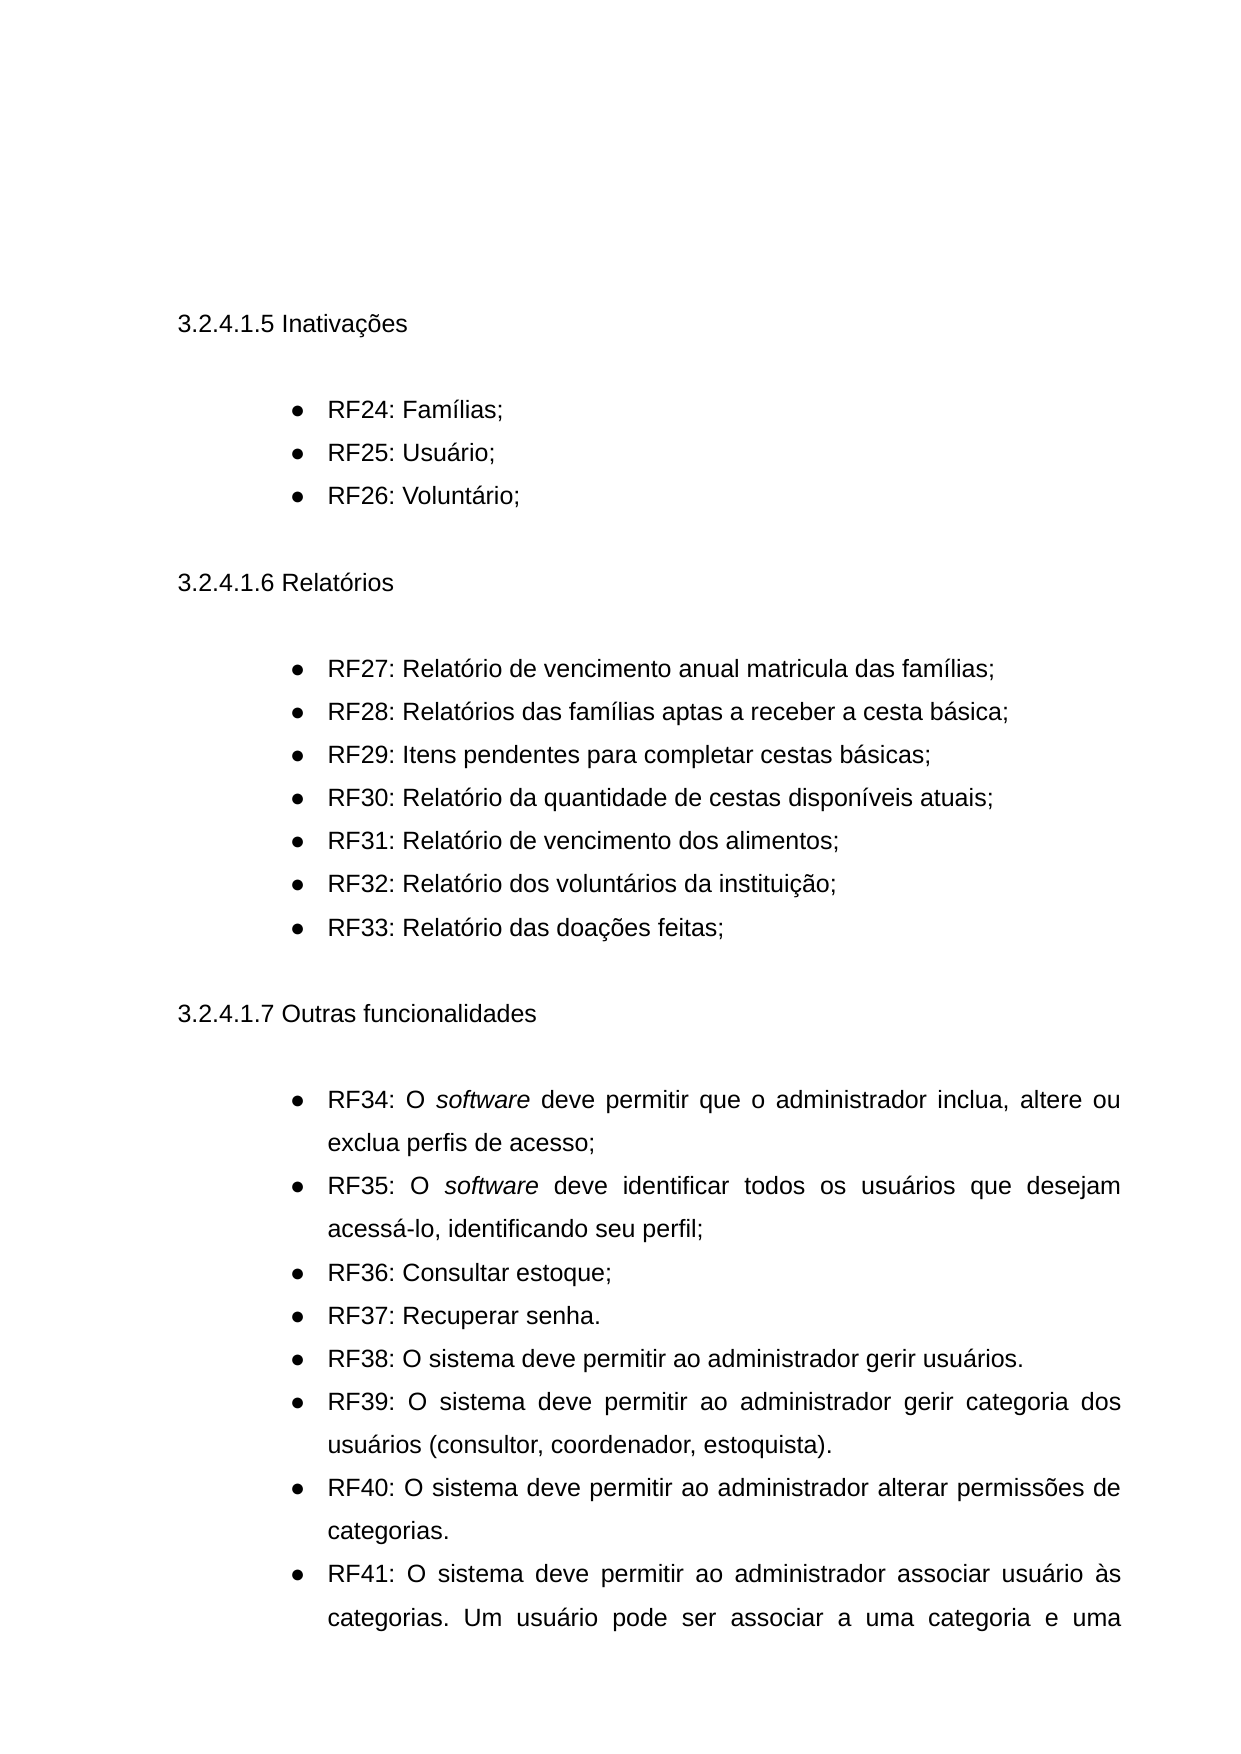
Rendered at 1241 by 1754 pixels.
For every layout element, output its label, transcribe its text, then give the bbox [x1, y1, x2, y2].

list RF26: Voluntário; [290, 481, 1122, 510]
list RF29: Itens pendentes para completar cestas básicas; [290, 740, 1122, 769]
text 3.2.4.1.7 Outras funcionalidades [177, 999, 1122, 1028]
list RF30: Relatório da quantidade de cestas disponíveis atuais; [290, 783, 1122, 812]
list RF37: Recuperar senha. [290, 1301, 1122, 1329]
list RF25: Usuário; [290, 438, 1122, 467]
list RF32: Relatório dos voluntários da instituição; [290, 869, 1122, 898]
text 3.2.4.1.6 Relatórios [177, 568, 1122, 596]
text 3.2.4.1.5 Inativações [177, 309, 1122, 338]
list RF35: O software deve identificar todos os usuários que desejam acessá-lo, identificando seu perfil; [290, 1171, 1122, 1243]
list RF24: Famílias; [290, 395, 1122, 424]
list RF34: O software deve permitir que o administrador inclua, altere ou exclua perfis de acesso; [290, 1085, 1122, 1157]
list RF40: O sistema deve permitir ao administrador alterar permissões de categorias. [290, 1473, 1122, 1545]
list RF36: Consultar estoque; [290, 1258, 1122, 1286]
list RF31: Relatório de vencimento dos alimentos; [290, 826, 1122, 855]
list RF33: Relatório das doações feitas; [290, 913, 1122, 941]
list RF39: O sistema deve permitir ao administrador gerir categoria dos usuários (consultor, coordenador, estoquista). [290, 1387, 1122, 1459]
list RF28: Relatórios das famílias aptas a receber a cesta básica; [290, 697, 1122, 726]
list RF41: O sistema deve permitir ao administrador associar usuário às categorias. Um usuário pode ser associar a uma categoria e uma [290, 1559, 1122, 1631]
list RF38: O sistema deve permitir ao administrador gerir usuários. [290, 1344, 1122, 1373]
list RF27: Relatório de vencimento anual matricula das famílias; [290, 654, 1122, 683]
